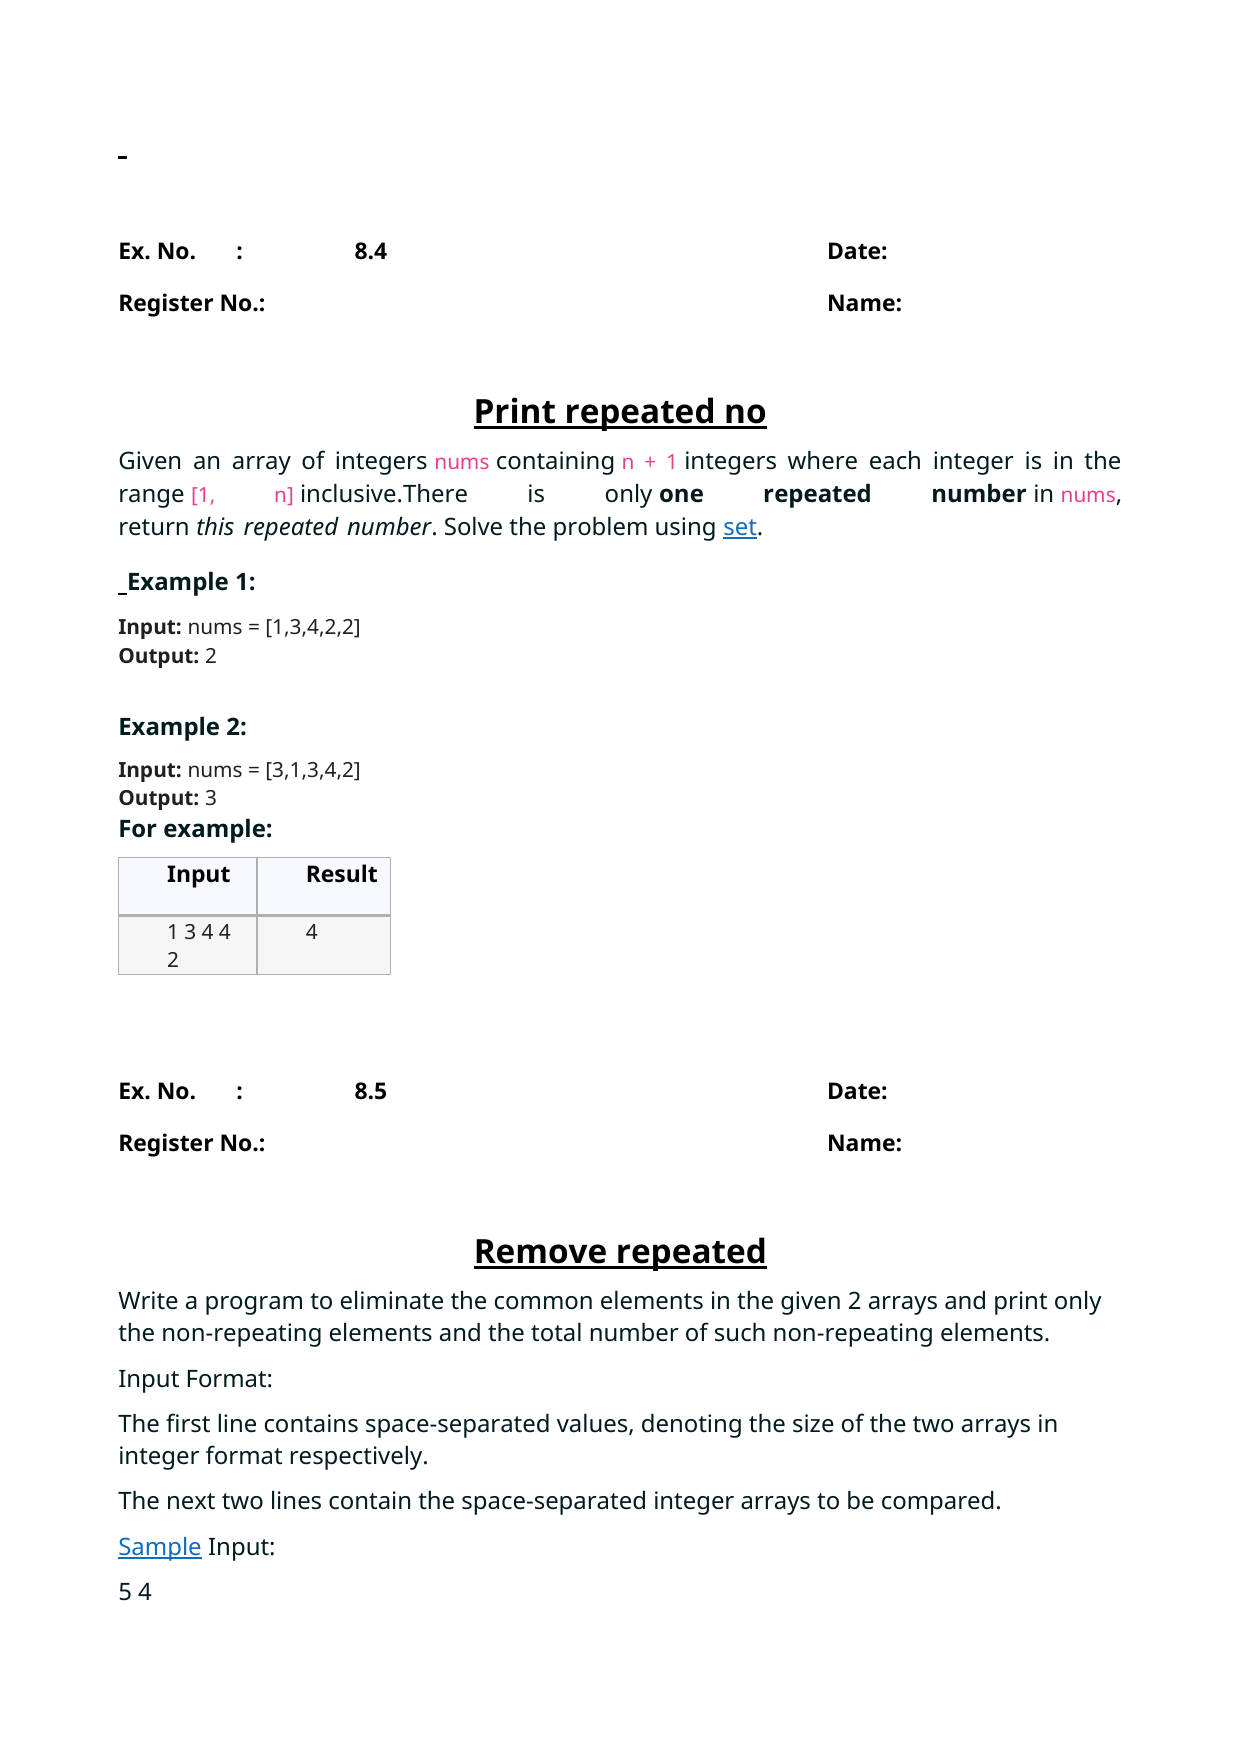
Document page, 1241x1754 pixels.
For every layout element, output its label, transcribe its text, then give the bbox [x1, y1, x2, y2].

text Given an array of integers nums containing n + 1 integers where each integer is in the range [1, n] inclusive.There is only one repeated number in nums, return this repeated number. Solve the problem using set. [118, 444, 1122, 542]
text The next two lines contain the space-separated integer arrays to be compared. [118, 1484, 1122, 1517]
text Write a program to eliminate the common elements in the given 2 arrays and print only the non-repeating elements and the total number of such non-repeating elements. [118, 1284, 1122, 1349]
text Example 2: [118, 710, 1122, 742]
text Register No.: Name: [118, 287, 1122, 319]
table_cell 4 [258, 917, 390, 974]
text 5 4 [118, 1574, 1122, 1607]
text Sample Input: [118, 1529, 1122, 1562]
text Output: 2 [118, 641, 1122, 669]
table_cell 1 3 4 4 2 [119, 917, 256, 974]
text The first line contains space-separated values, denoting the size of the two arrays in integer format respectively. [118, 1406, 1122, 1472]
text Input Format: [118, 1361, 1122, 1394]
text Ex. No. : 8.4 Date: [118, 235, 1122, 267]
text Output: 3 [118, 783, 1122, 812]
text Register No.: Name: [118, 1127, 1122, 1158]
text Input: nums = [3,1,3,4,2] [118, 755, 1122, 783]
text Remove repeated [118, 1228, 1122, 1273]
text Example 1: [118, 554, 1122, 600]
text For example: [118, 812, 1122, 844]
text Input: nums = [1,3,4,2,2] [118, 612, 1122, 641]
table_header Result [258, 858, 390, 914]
text Ex. No. : 8.5 Date: [118, 1075, 1122, 1106]
text Print repeated no [118, 388, 1122, 434]
table_header Input [119, 858, 256, 914]
